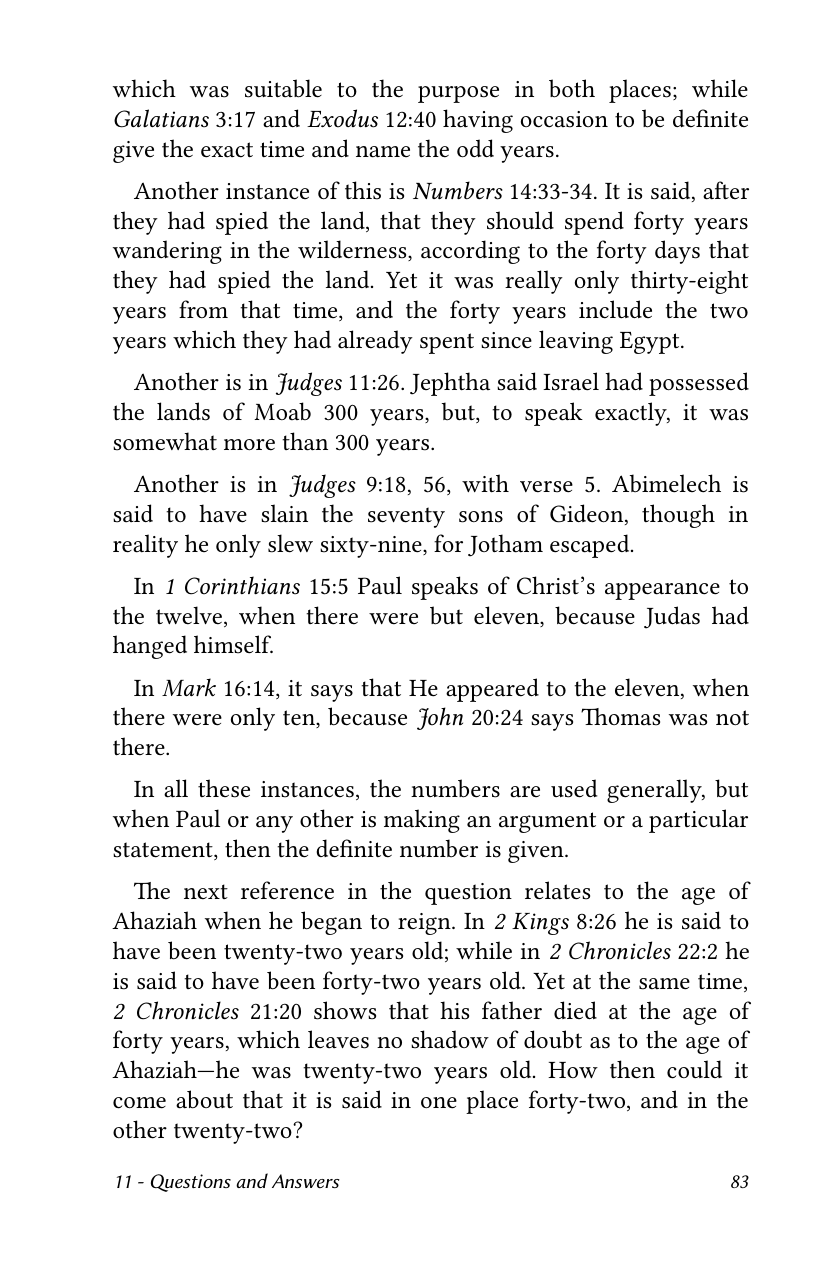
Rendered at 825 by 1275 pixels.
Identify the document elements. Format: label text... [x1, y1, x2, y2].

text In 1 Corinthians 15:5 Paul speaks of Christ’s appearance to the twelve, when there were but eleven, because Judas had hanged himself. [112, 572, 750, 660]
text In Mark 16:14, it says that He appeared to the eleven, when there were only ten, because John 20:24 says Thomas was not there. [112, 673, 750, 762]
text Another is in Judges 9:18, 56, with verse 5. Abimelech is said to have slain the seventy sons of Gideon, though in reality he only slew sixty-nine, for Jotham escaped. [112, 470, 750, 558]
text Another is in Judges 11:26. Jephtha said Israel had possessed the lands of Moab 300 years, but, to speak exactly, it was somewhat more than 300 years. [112, 368, 750, 457]
text In all these instances, the numbers are used generally, but when Paul or any other is making an argument or a particular statement, then the definite number is given. [112, 775, 750, 864]
text Another instance of this is Numbers 14:33-34. It is said, after they had spied the land, that they should spend forty years wandering in the wilderness, according to the forty days that they had spied the land. Yet it was really only thirty-eight years from that time, and the forty years include the two years which they had already spent since leaving Egypt. [112, 177, 750, 355]
text which was suitable to the purpose in both places; while Galatians 3:17 and Exodus 12:40 having occasion to be definite give the exact time and name the odd years. [112, 75, 750, 163]
text The next reference in the question relates to the age of Ahaziah when he began to reign. In 2 Kings 8:26 he is said to have been twenty-two years old; while in 2 Chronicles 22:2 he is said to have been forty-two years old. Yet at the same time, 2 Chronicles 21:20 shows that his father died at the age of forty years, which leaves no shadow of doubt as to the age of Ahaziah—he was twenty-two years old. How then could it come about that it is said in one place forty-two, and in the other twenty-two? [112, 877, 750, 1145]
